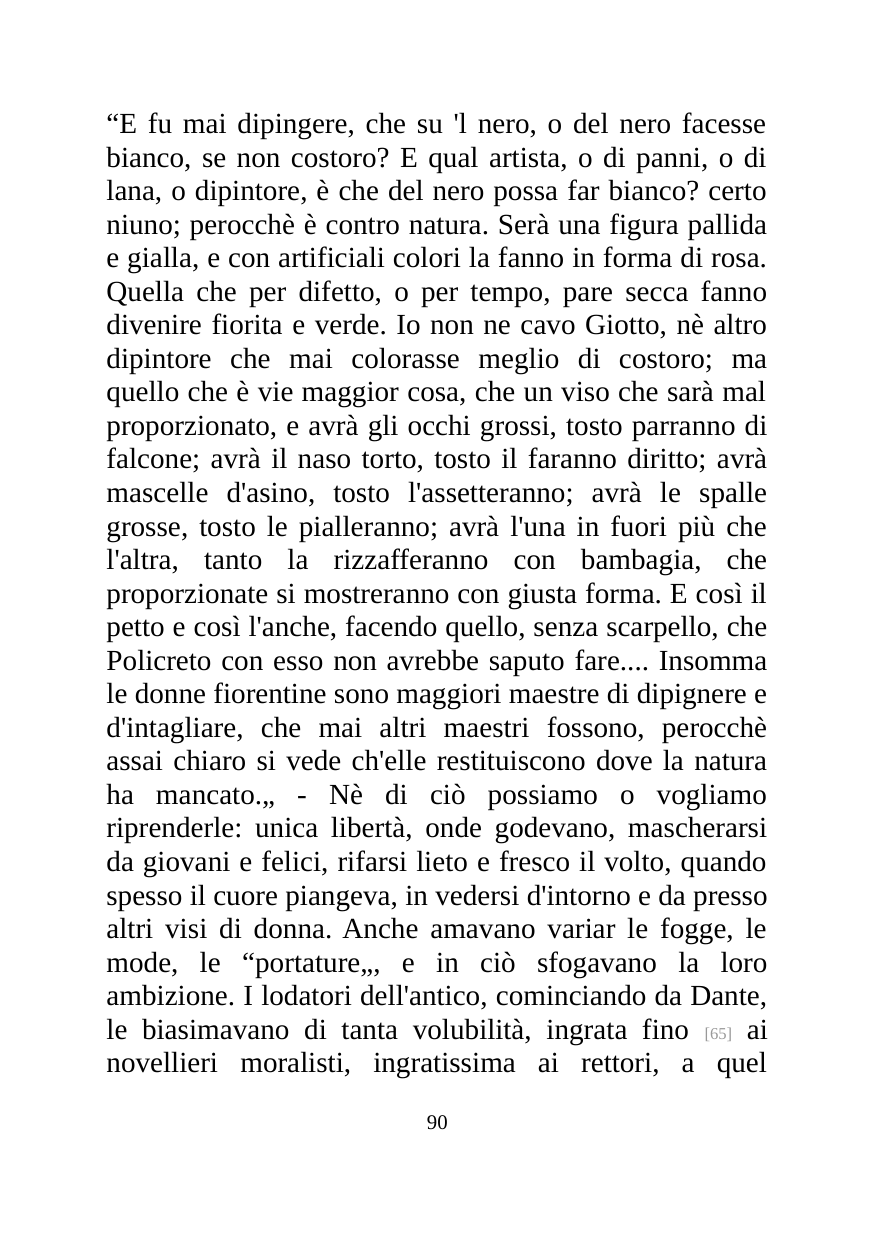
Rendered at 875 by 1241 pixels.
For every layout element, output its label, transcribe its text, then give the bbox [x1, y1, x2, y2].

text “E fu mai dipingere, che su 'l nero, o del nero facesse bianco, se non costoro? E qual artista, o di panni, o di lana, o dipintore, è che del nero possa far bianco? certo niuno; perocchè è contro natura. Serà una figura pallida e gialla, e con artificiali colori la fanno in forma di rosa. Quella che per difetto, o per tempo, pare secca fanno divenire fiorita e verde. Io non ne cavo Giotto, nè altro dipintore che mai colorasse meglio di costoro; ma quello che è vie maggior cosa, che un viso che sarà mal proporzionato, e avrà gli occhi grossi, tosto parranno di falcone; avrà il naso torto, tosto il faranno diritto; avrà mascelle d'asino, tosto l'assetteranno; avrà le spalle grosse, tosto le pialleranno; avrà l'una in fuori più che l'altra, tanto la rizzafferanno con bambagia, che proporzionate si mostreranno con giusta forma. E così il petto e così l'anche, facendo quello, senza scarpello, che Policreto con esso non avrebbe saputo fare.... Insomma le donne fiorentine sono maggiori maestre di dipignere e d'intagliare, che mai altri maestri fossono, perocchè assai chiaro si vede ch'elle restituiscono dove la natura ha mancato.„ - Nè di ciò possiamo o vogliamo riprenderle: unica libertà, onde godevano, mascherarsi da giovani e felici, rifarsi lieto e fresco il volto, quando spesso il cuore piangeva, in vedersi d'intorno e da presso altri visi di donna. Anche amavano variar le fogge, le mode, le “portature„, e in ciò sfogavano la loro ambizione. I lodatori dell'antico, cominciando da Dante, le biasimavano di tanta volubilità, ingrata fino [65] ai novellieri moralisti, ingratissima ai rettori, a quel [106, 106, 768, 1079]
